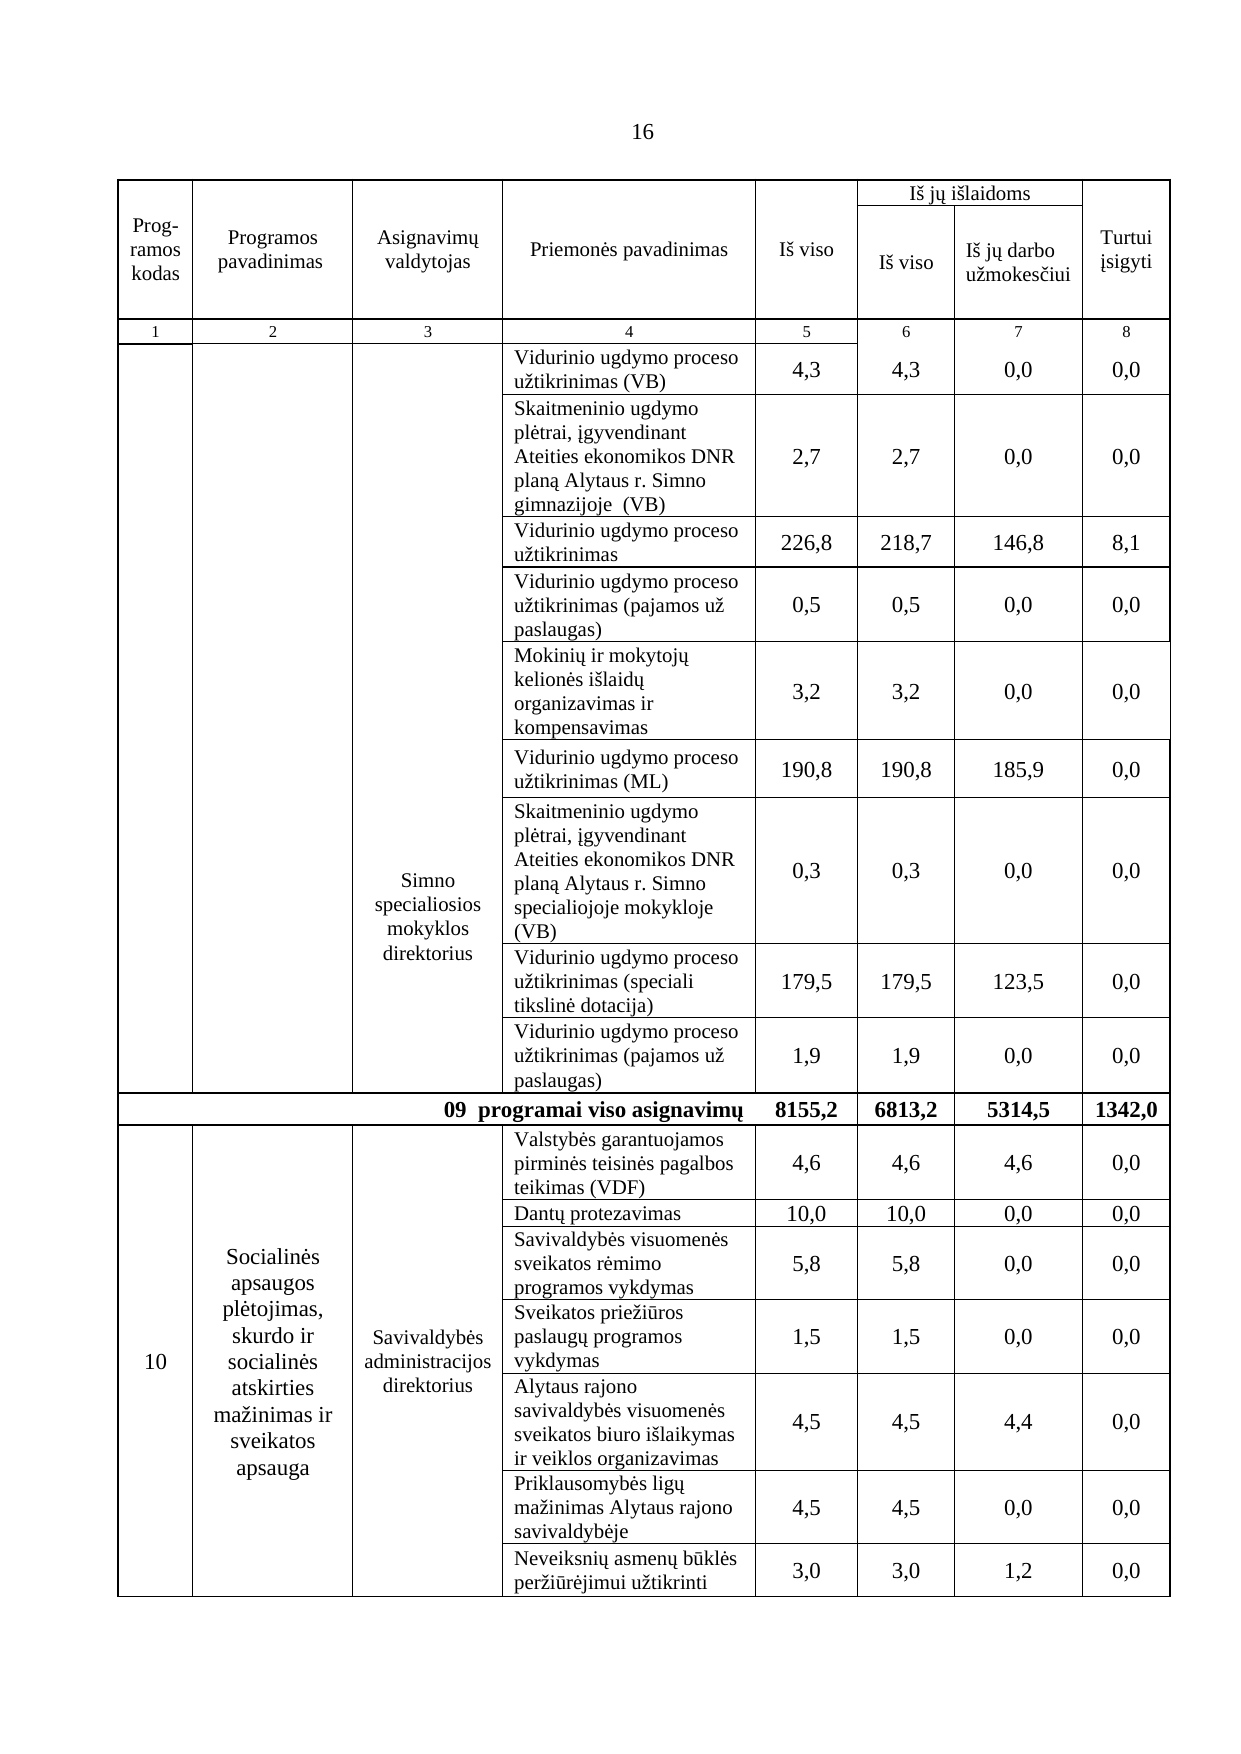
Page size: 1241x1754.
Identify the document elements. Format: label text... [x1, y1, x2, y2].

table_cell [119, 345, 192, 1092]
table_cell 4,6 [858, 1126, 954, 1199]
table_cell 0,0 [955, 1300, 1082, 1372]
table_cell Savivaldybės visuomenės sveikatos rėmimo programos vykdymas [503, 1227, 755, 1299]
table_cell 0,0 [955, 1227, 1082, 1299]
table_cell 3 [353, 320, 502, 343]
table_cell 179,5 [858, 944, 954, 1017]
table_cell 1,9 [756, 1018, 857, 1092]
table_cell Valstybės garantuojamos pirminės teisinės pagalbos teikimas (VDF) [503, 1126, 755, 1199]
table_cell 0,0 [1083, 568, 1169, 641]
table_cell 4,5 [858, 1374, 954, 1470]
table_cell Iš viso [858, 206, 954, 318]
table_cell 190,8 [756, 740, 857, 797]
table_cell 226,8 [756, 517, 857, 566]
table_cell Vidurinio ugdymo proceso užtikrinimas (VB) [503, 344, 755, 394]
table_cell 4,6 [955, 1126, 1082, 1199]
table_cell 0,0 [1083, 1126, 1169, 1199]
table_cell Skaitmeninio ugdymo plėtrai, įgyvendinant Ateities ekonomikos DNR planą Alytaus r. Simno specialiojoje mokykloje (VB) [503, 798, 755, 943]
table_cell 8155,2 [755, 1094, 857, 1124]
table_cell 0,0 [955, 642, 1082, 739]
table_cell 0,0 [1083, 1544, 1169, 1596]
table_header Programos pavadinimas [193, 181, 352, 318]
table_cell 0,0 [955, 798, 1082, 943]
table_cell 1,5 [858, 1300, 954, 1372]
table_cell 0,0 [1083, 1471, 1169, 1543]
table_cell Skaitmeninio ugdymo plėtrai, įgyvendinant Ateities ekonomikos DNR planą Alytaus r. Simno gimnazijoje (VB) [503, 395, 755, 516]
table_cell 2,7 [858, 395, 954, 516]
table_cell 4,5 [756, 1471, 857, 1543]
table_cell 0,0 [1083, 1227, 1169, 1299]
table_cell 123,5 [955, 944, 1082, 1017]
table_cell 1,5 [756, 1300, 857, 1372]
table_cell 2,7 [756, 395, 857, 516]
table_cell Sveikatos priežiūros paslaugų programos vykdymas [503, 1300, 755, 1372]
table_cell Priklausomybės ligų mažinimas Alytaus rajono savivaldybėje [503, 1471, 755, 1543]
table_cell 7 [955, 320, 1082, 343]
table_cell 8,1 [1083, 517, 1169, 566]
table_cell 190,8 [858, 740, 954, 797]
table_header Turtui įsigyti [1083, 181, 1169, 318]
table_cell 4,5 [756, 1374, 857, 1470]
table_cell 0,0 [1083, 944, 1169, 1017]
table_header Asignavimų valdytojas [353, 181, 502, 318]
table_cell Simno specialiosios mokyklos direktorius [353, 739, 502, 1092]
table_cell 0,0 [1083, 1018, 1169, 1092]
table_cell 0,0 [1083, 395, 1169, 516]
table_cell 179,5 [756, 944, 857, 1017]
table_cell 4,3 [858, 343, 954, 394]
table_cell 3,2 [858, 642, 954, 739]
table_cell 5 [756, 320, 857, 343]
table_cell Neveiksnių asmenų būklės peržiūrėjimui užtikrinti [503, 1544, 755, 1596]
table_cell 4,6 [756, 1126, 857, 1199]
table_cell 0,0 [1083, 740, 1169, 797]
table_header Iš viso [756, 181, 857, 318]
table_cell 1342,0 [1083, 1094, 1169, 1124]
table_cell 5,8 [858, 1227, 954, 1299]
table_header Iš jų išlaidoms [858, 181, 1082, 205]
table_cell 3,2 [756, 642, 857, 739]
table_cell 0,0 [1083, 798, 1169, 943]
table_cell 3,0 [858, 1544, 954, 1596]
table_cell Dantų protezavimas [503, 1200, 755, 1226]
table_cell 218,7 [858, 517, 954, 566]
table_cell 0,3 [858, 798, 954, 943]
table_cell 3,0 [756, 1544, 857, 1596]
table_header Prog-ramos kodas [119, 181, 192, 318]
table_cell 6813,2 [858, 1094, 954, 1124]
table_cell 4,5 [858, 1471, 954, 1543]
table_cell 5314,5 [955, 1094, 1082, 1124]
table_cell [193, 344, 352, 1092]
table_cell 0,5 [858, 568, 954, 641]
table_cell 0,5 [756, 568, 857, 641]
table_cell 0,0 [1083, 343, 1169, 394]
table_cell 0,0 [955, 568, 1082, 641]
table_cell 4,3 [756, 344, 857, 394]
table_cell 0,0 [1083, 642, 1170, 739]
table_cell 10 [119, 1126, 192, 1596]
table_cell Vidurinio ugdymo proceso užtikrinimas (speciali tikslinė dotacija) [503, 944, 755, 1017]
table_cell Savivaldybės administracijos direktorius [353, 1126, 502, 1596]
table_cell 1 [119, 320, 192, 343]
table_cell 4 [503, 320, 755, 343]
table_cell 0,0 [955, 343, 1082, 394]
table_cell Vidurinio ugdymo proceso užtikrinimas (ML) [503, 740, 755, 797]
table_cell 4,4 [955, 1374, 1082, 1470]
table_cell 8 [1083, 320, 1169, 343]
table_cell 0,3 [756, 798, 857, 943]
table_cell Socialinės apsaugos plėtojimas, skurdo ir socialinės atskirties mažinimas ir sveikatos apsauga [193, 1126, 352, 1596]
table_cell 2 [193, 320, 352, 343]
table_cell 1,9 [858, 1018, 954, 1092]
table_cell 0,0 [1083, 1300, 1169, 1372]
table_cell 185,9 [955, 740, 1082, 797]
table_cell 146,8 [955, 517, 1082, 566]
table_cell 0,0 [955, 395, 1082, 516]
table_cell Vidurinio ugdymo proceso užtikrinimas [503, 517, 755, 566]
table_cell 0,0 [1083, 1374, 1169, 1470]
table_cell 1,2 [955, 1544, 1082, 1596]
table_cell [353, 344, 502, 739]
table_cell 10,0 [858, 1200, 954, 1226]
table_cell Alytaus rajono savivaldybės visuomenės sveikatos biuro išlaikymas ir veiklos organizavimas [503, 1374, 755, 1470]
table_cell Vidurinio ugdymo proceso užtikrinimas (pajamos už paslaugas) [503, 568, 755, 641]
table_cell 10,0 [756, 1200, 857, 1226]
table_cell 0,0 [1083, 1200, 1169, 1226]
table_cell Vidurinio ugdymo proceso užtikrinimas (pajamos už paslaugas) [503, 1018, 755, 1092]
table_cell 5,8 [756, 1227, 857, 1299]
table_cell 6 [858, 320, 954, 343]
table_cell Iš jų darbo užmokesčiui [955, 206, 1082, 318]
table_cell 0,0 [955, 1018, 1082, 1092]
table_cell 0,0 [955, 1471, 1082, 1543]
table_header Priemonės pavadinimas [503, 181, 755, 318]
table_cell 09 programai viso asignavimų [119, 1094, 755, 1124]
table_cell Mokinių ir mokytojų kelionės išlaidų organizavimas ir kompensavimas [503, 642, 755, 739]
table_cell 0,0 [955, 1200, 1082, 1226]
